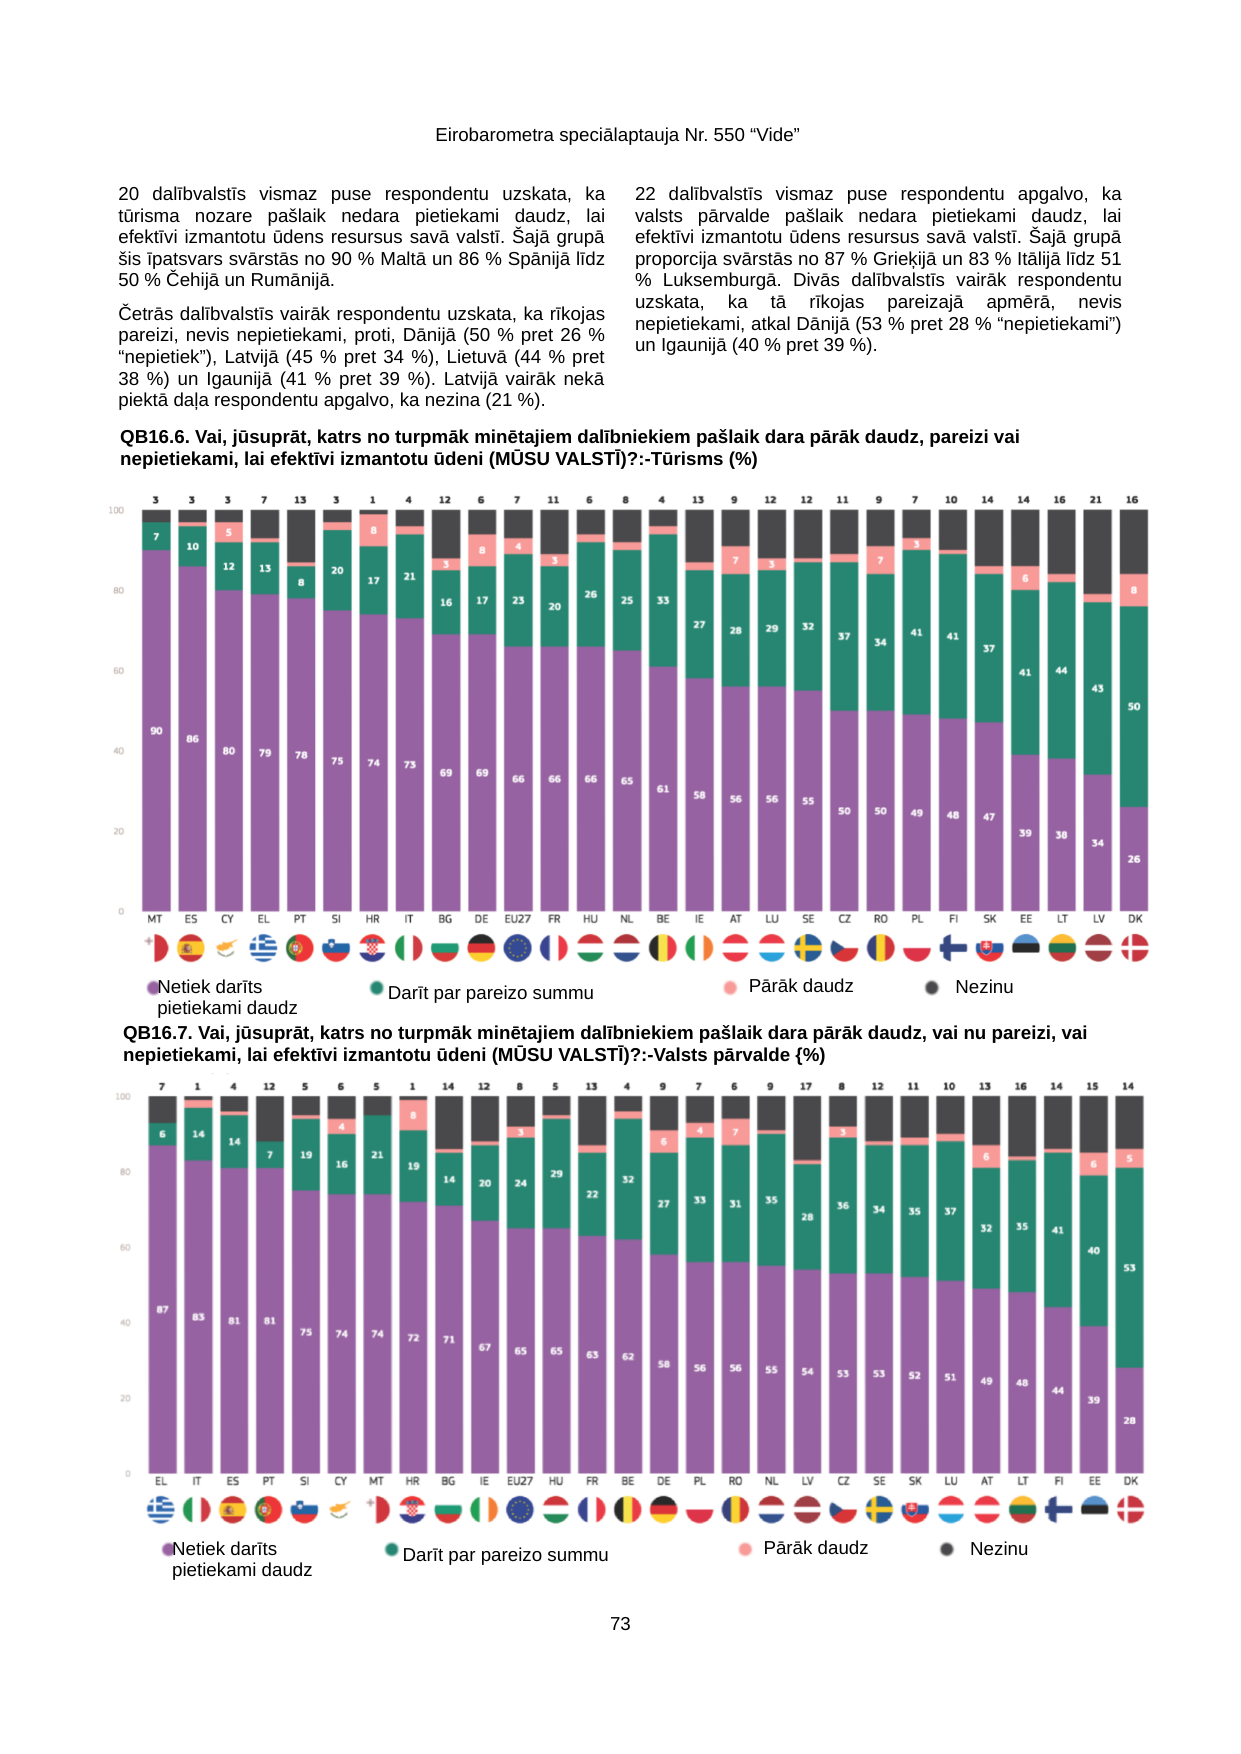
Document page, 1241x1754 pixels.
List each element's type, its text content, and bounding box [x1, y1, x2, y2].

picture [108, 1073, 1148, 1530]
picture [137, 977, 941, 1001]
text 22 dalībvalstīs vismaz puse respondentu apgalvo, ka valsts pārvalde pašlaik nedara pietiekami daudz, lai efektīvi izmantotu ūdens resursus savā valstī. Šajā grupā proporcija svārstās no 87 % Grieķijā un 83 % Itālijā līdz 51 % Luksemburgā. Divās dalībvalstīs vairāk respondentu uzskata, ka tā rīkojas pareizajā apmērā, nevis nepietiekami, atkal Dānijā (53 % pret 28 % “nepietiekami”) un Igaunijā (40 % pret 39 %). [635, 183, 1122, 356]
picture [100, 489, 1157, 969]
picture [152, 1539, 956, 1562]
text 20 dalībvalstīs vismaz puse respondentu uzskata, ka tūrisma nozare pašlaik nedara pietiekami daudz, lai efektīvi izmantotu ūdens resursus savā valstī. Šajā grupā šis īpatsvars svārstās no 90 % Maltā un 86 % Spānijā līdz 50 % Čehijā un Rumānijā. [118, 183, 605, 291]
text Četrās dalībvalstīs vairāk respondentu uzskata, ka rīkojas pareizi, nevis nepietiekami, proti, Dānijā (50 % pret 26 % “nepietiek”), Latvijā (45 % pret 34 %), Lietuvā (44 % pret 38 %) un Igaunijā (41 % pret 39 %). Latvijā vairāk nekā piektā daļa respondentu apgalvo, ka nezina (21 %). [118, 303, 605, 411]
